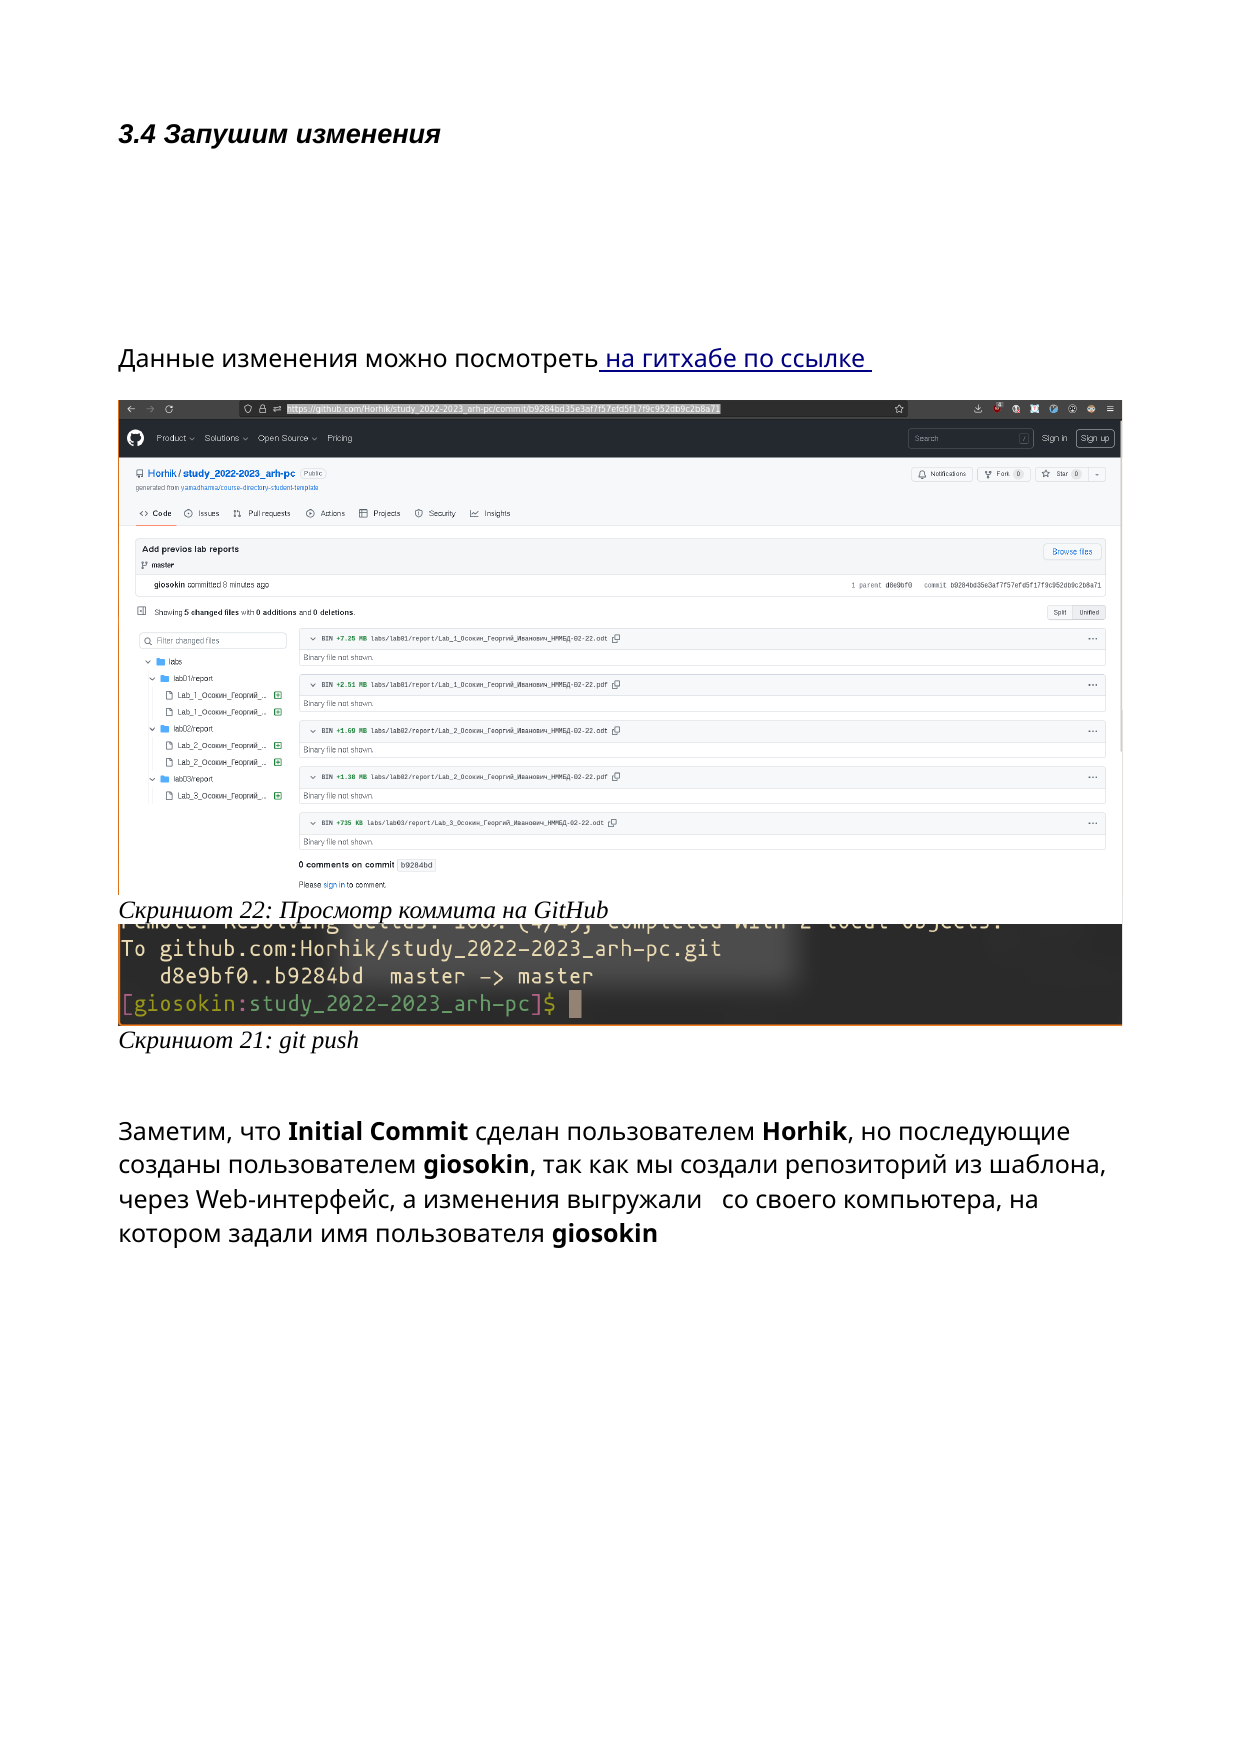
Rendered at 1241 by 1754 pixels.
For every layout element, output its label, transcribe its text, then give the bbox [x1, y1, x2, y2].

subtitle 3.4 Запушим изменения [118, 118, 1122, 149]
text Данные изменения можно посмотреть на гитхабе по ссылке [118, 341, 1122, 375]
text Заметим, что Initial Commit сделан пользователем Horhik, но последующие созданы пользователем giosokin, так как мы создали репозиторий из шаблона, через Web-интерфейс, а изменения выгружали со своего компьютера, на котором задали имя пользователя giosokin [118, 1113, 1122, 1249]
picture [118, 400, 1123, 1026]
text Скриншот 21: git push [118, 1026, 1122, 1054]
text Скриншот 22: Просмотр коммита на GitHub [118, 895, 1122, 924]
